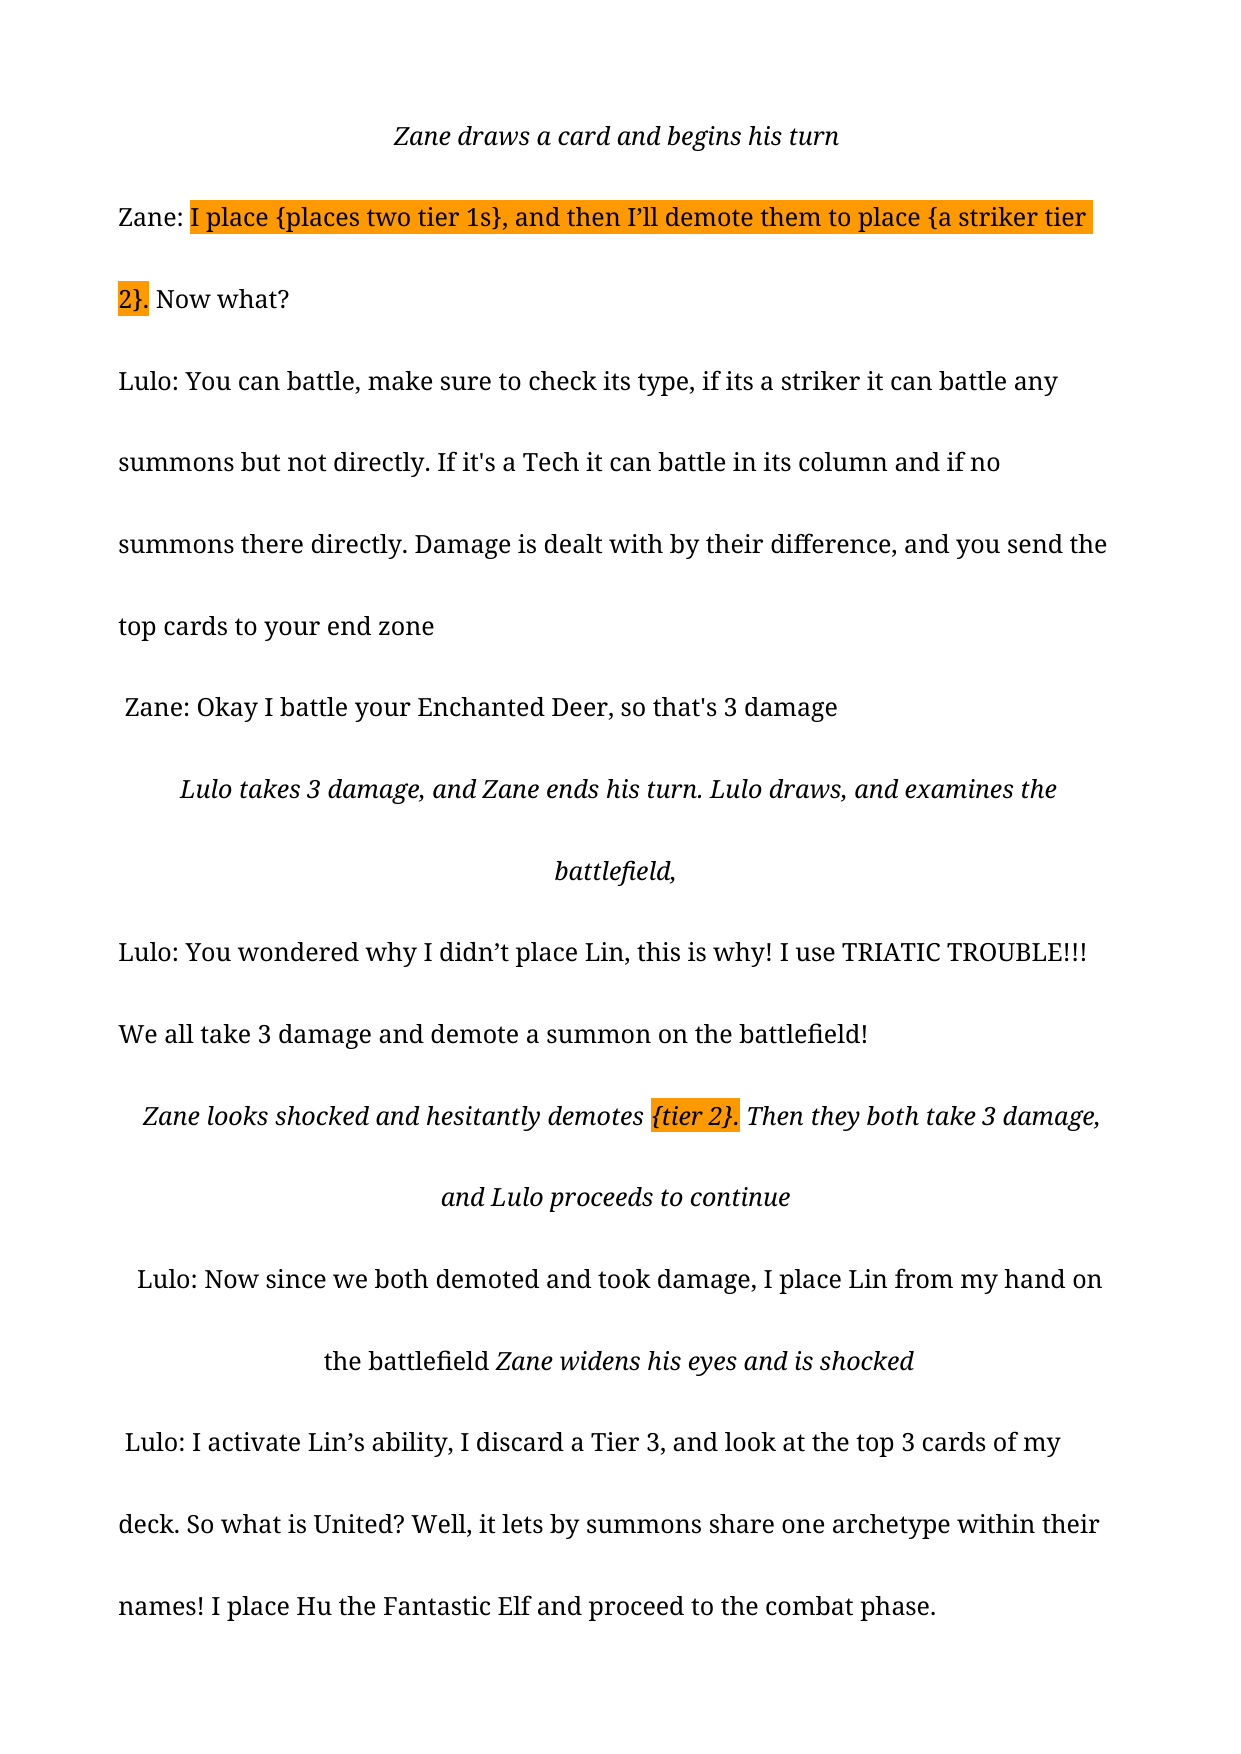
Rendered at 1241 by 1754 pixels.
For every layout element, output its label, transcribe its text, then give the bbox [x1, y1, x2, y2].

text Zane draws a card and begins his turn [118, 118, 1122, 152]
text Lulo: Now since we both demoted and took damage, I place Lin from my hand on the battlefield Zane widens his eyes and is shocked [118, 1261, 1122, 1377]
text Zane: I place {places two tier 1s}, and then I’ll demote them to place {a striker tier 2}. Now what? [118, 200, 1122, 316]
text Zane: Okay I battle your Enchanted Deer, so that's 3 damage [118, 690, 1122, 724]
text Lulo: You can battle, make sure to check its type, if its a striker it can battle any summons but not directly. If it's a Tech it can battle in its column and if no summons there directly. Damage is dealt with by their difference, and you send the top cards to your end zone [118, 363, 1122, 642]
text Lulo: I activate Lin’s ability, I discard a Tier 3, and look at the top 3 cards of my deck. So what is United? Well, it lets by summons share one archetype within their names! I place Hu the Fantastic Elf and proceed to the combat phase. [118, 1425, 1122, 1622]
text Lulo: You wondered why I didn’t place Lin, this is why! I use TRIATIC TROUBLE!!! We all take 3 damage and demote a summon on the battlefield! [118, 935, 1122, 1051]
text Lulo takes 3 damage, and Zane ends his turn. Lulo draws, and examines the battlefield, [118, 771, 1122, 887]
text Zane looks shocked and hesitantly demotes {tier 2}. Then they both take 3 damage, and Lulo proceeds to continue [118, 1098, 1122, 1214]
